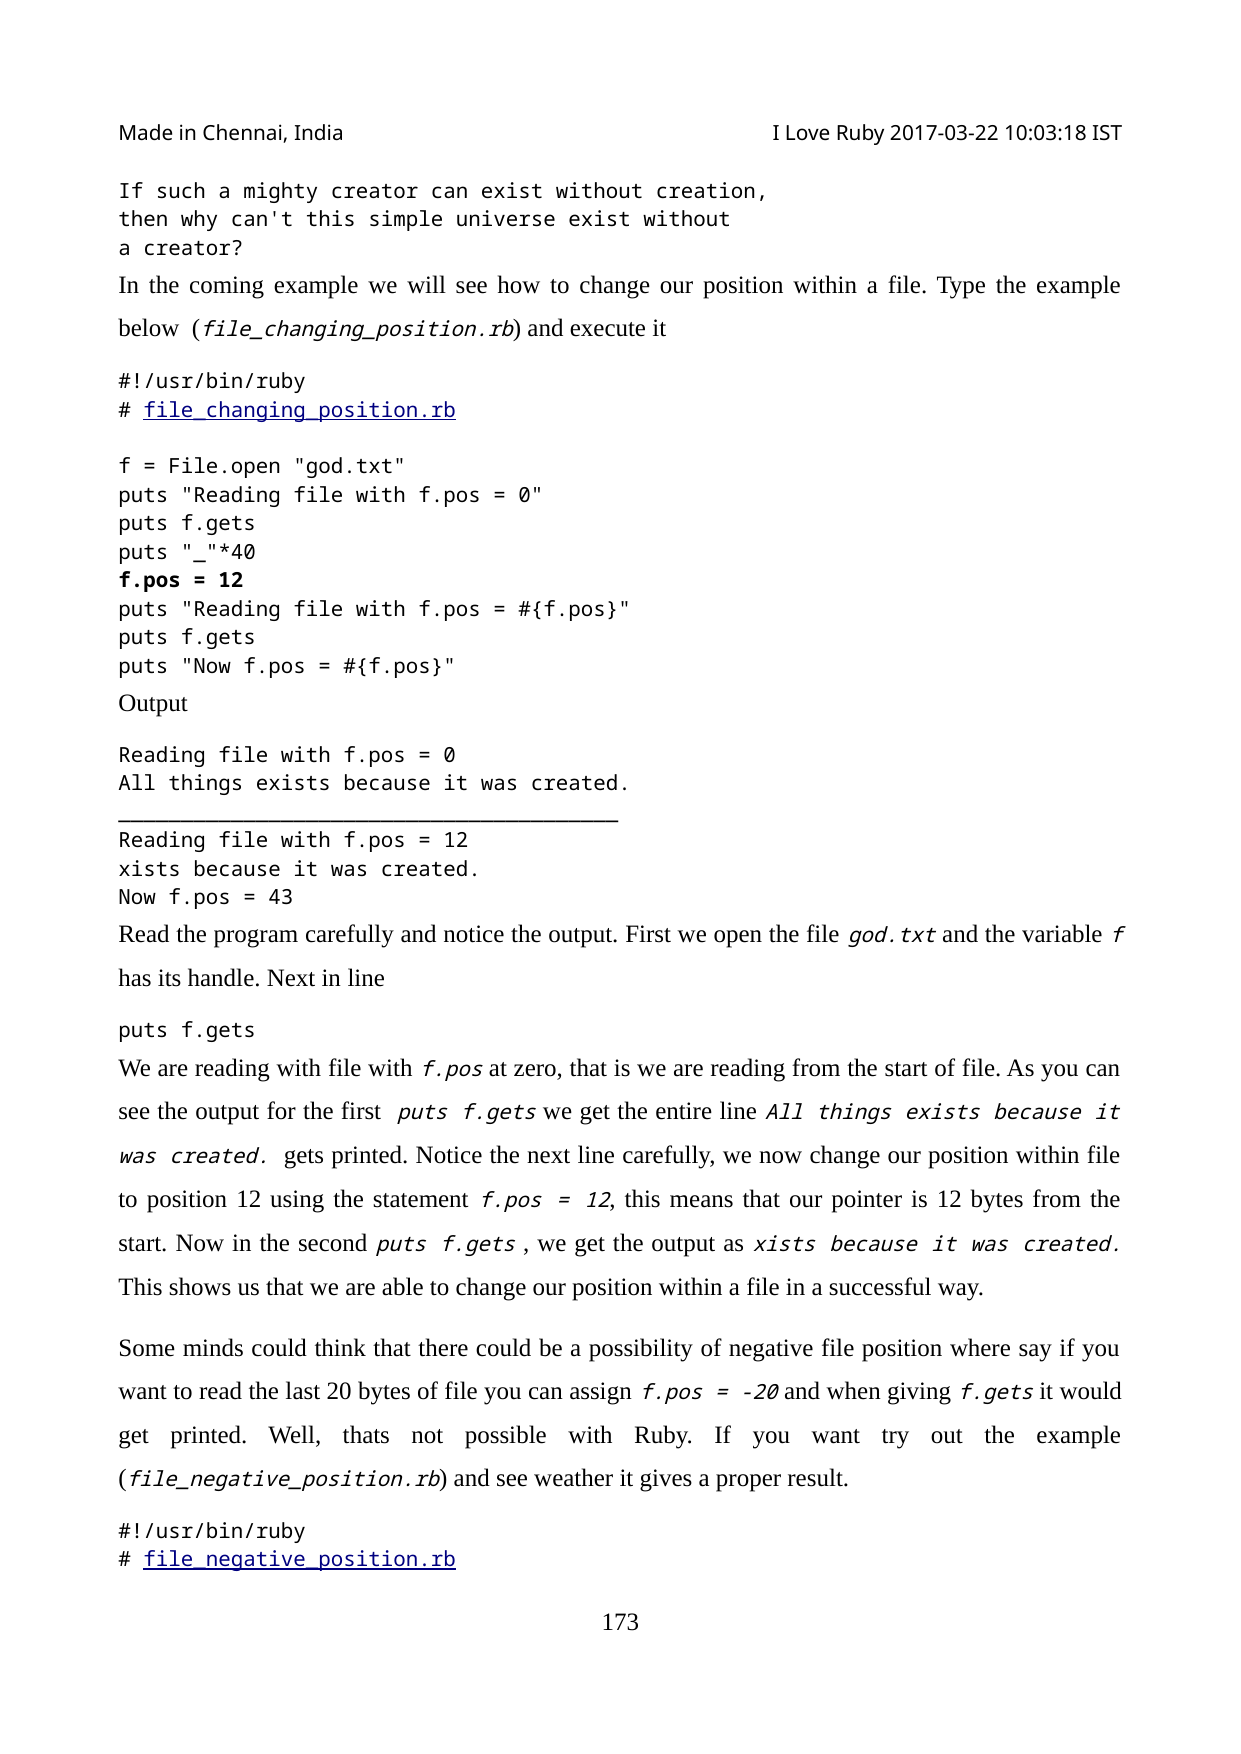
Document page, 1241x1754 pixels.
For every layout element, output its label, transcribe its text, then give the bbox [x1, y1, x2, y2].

text puts "Now f.pos = #{f.pos}" [118, 651, 1122, 679]
text puts "Reading file with f.pos = 0" [118, 480, 1122, 508]
text If such a mighty creator can exist without creation, [118, 176, 1122, 204]
text Read the program carefully and notice the output. First we open the file god.txt and the variable f has its handle. Next in line [118, 919, 1122, 992]
text puts f.gets [118, 508, 1122, 537]
text Some minds could think that there could be a possibility of negative file position where say if you want to read the last 20 bytes of file you can assign f.pos = -20 and when giving f.gets it would get printed. Well, thats not possible with Ruby. If you want try out the example (file_negative_position.rb) and see weather it gives a proper result. [118, 1333, 1122, 1492]
text # file_changing_position.rb [118, 395, 1122, 423]
text xists because it was created. [118, 854, 1122, 882]
text ________________________________________ [118, 797, 1122, 825]
text In the coming example we will see how to change our position within a file. Type the example below (file_changing_position.rb) and execute it [118, 270, 1122, 343]
text Reading file with f.pos = 12 [118, 825, 1122, 854]
text puts "_"*40 [118, 537, 1122, 565]
text # file_negative_position.rb [118, 1544, 1122, 1573]
text f.pos = 12 [118, 565, 1122, 594]
text All things exists because it was created. [118, 768, 1122, 797]
text puts "Reading file with f.pos = #{f.pos}" [118, 594, 1122, 622]
text f = File.open "god.txt" [118, 452, 1122, 480]
text Output [118, 688, 1122, 717]
text #!/usr/bin/ruby [118, 366, 1122, 395]
text then why can't this simple universe exist without [118, 204, 1122, 233]
text puts f.gets [118, 1015, 1122, 1044]
text Reading file with f.pos = 0 [118, 740, 1122, 768]
text Now f.pos = 43 [118, 882, 1122, 911]
text a creator? [118, 233, 1122, 261]
text #!/usr/bin/ruby [118, 1516, 1122, 1544]
text We are reading with file with f.pos at zero, that is we are reading from the start of file. As you can see the output for the first puts f.gets we get the entire line All things exists because it was created. gets printed. Notice the next line carefully, we now change our position within file to position 12 using the statement f.pos = 12, this means that our pointer is 12 bytes from the start. Now in the second puts f.gets , we get the output as xists because it was created. This shows us that we are able to change our position within a file in a successful way. [118, 1053, 1122, 1301]
text puts f.gets [118, 622, 1122, 651]
